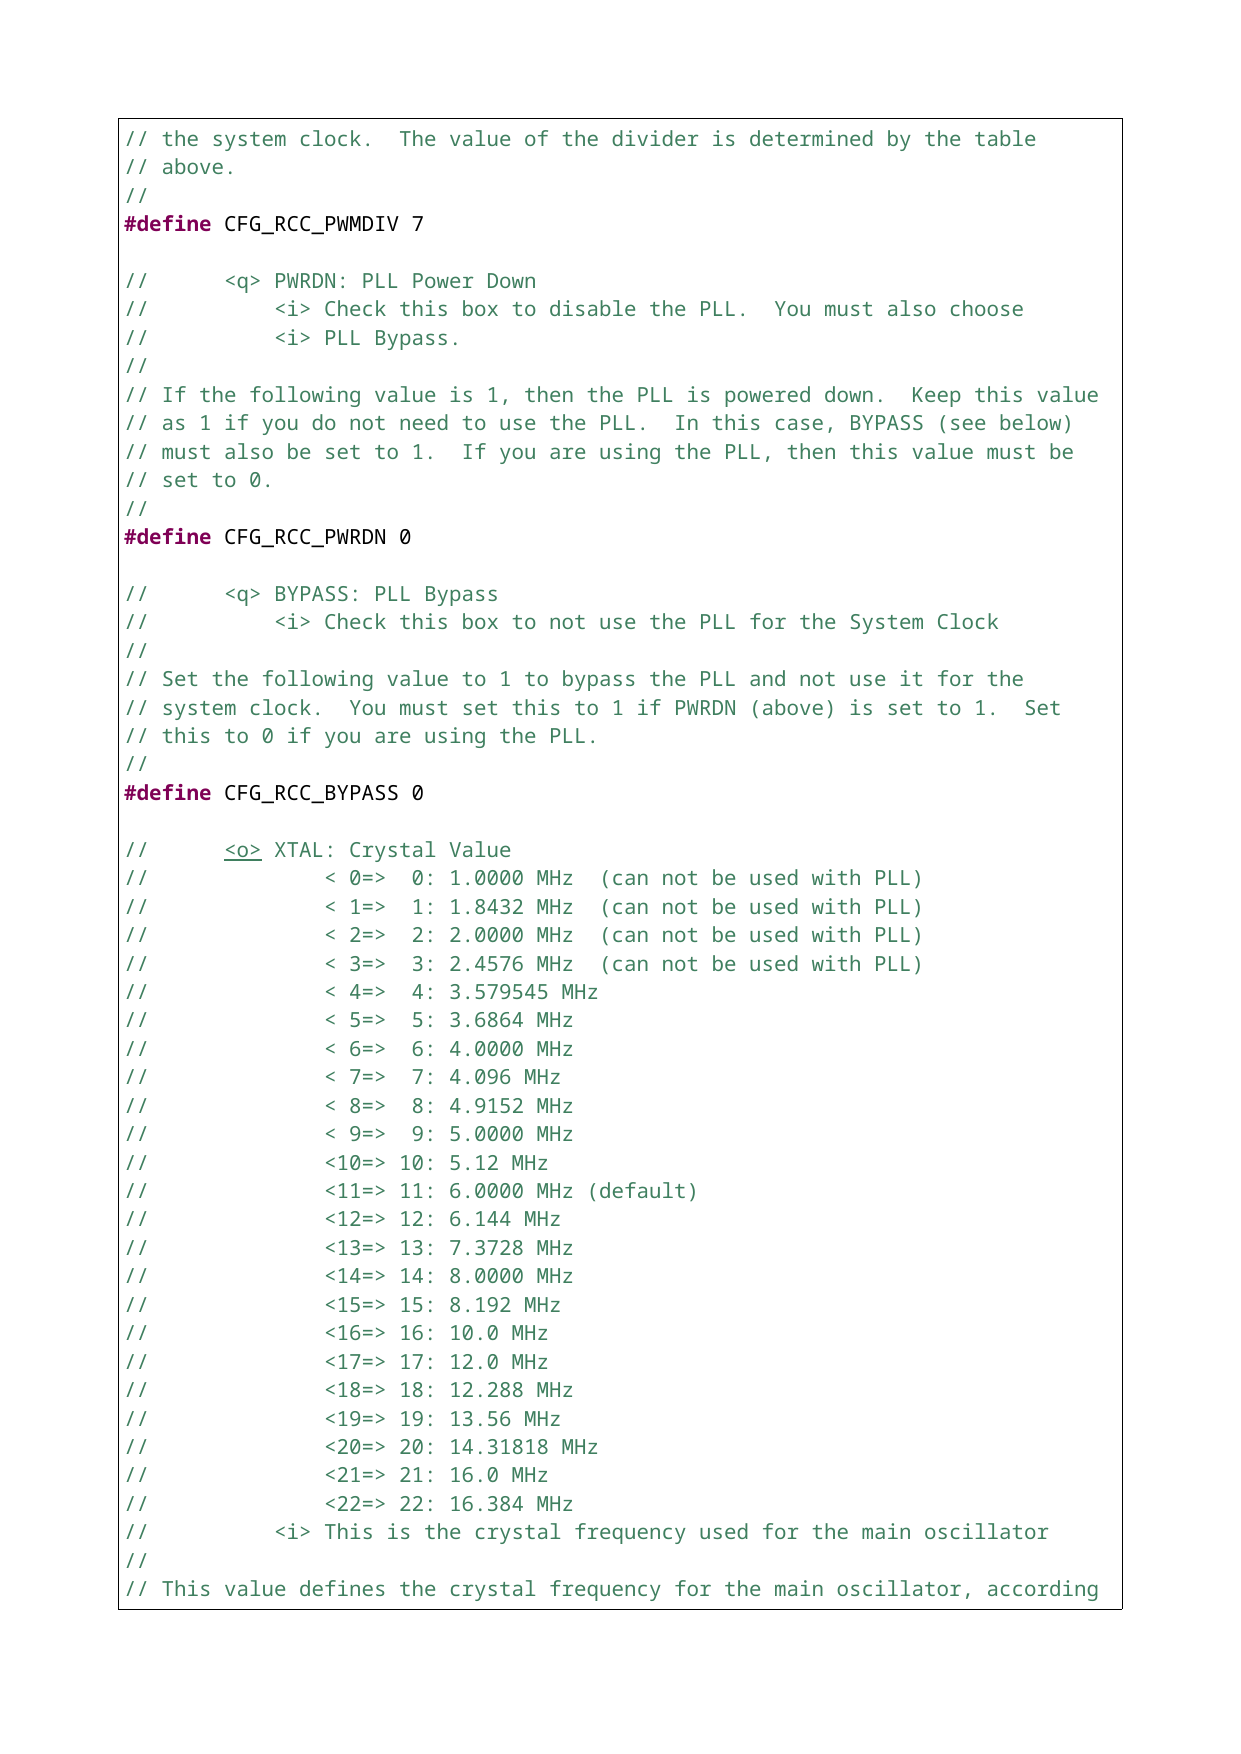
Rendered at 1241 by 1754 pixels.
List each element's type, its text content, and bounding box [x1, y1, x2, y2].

table_cell // the system clock. The value of the divider is determined by the table // above. // #define CFG_RCC_PWMDIV 7 // <q> PWRDN: PLL Power Down // <i> Check this box to disable the PLL. You must also choose // <i> PLL Bypass. // // If the following value is 1, then the PLL is powered down. Keep this value // as 1 if you do not need to use the PLL. In this case, BYPASS (see below) // must also be set to 1. If you are using the PLL, then this value must be // set to 0. // #define CFG_RCC_PWRDN 0 // <q> BYPASS: PLL Bypass // <i> Check this box to not use the PLL for the System Clock // // Set the following value to 1 to bypass the PLL and not use it for the // system clock. You must set this to 1 if PWRDN (above) is set to 1. Set // this to 0 if you are using the PLL. // #define CFG_RCC_BYPASS 0 // <o> XTAL: Crystal Value // < 0=> 0: 1.0000 MHz (can not be used with PLL) // < 1=> 1: 1.8432 MHz (can not be used with PLL) // < 2=> 2: 2.0000 MHz (can not be used with PLL) // < 3=> 3: 2.4576 MHz (can not be used with PLL) // < 4=> 4: 3.579545 MHz // < 5=> 5: 3.6864 MHz // < 6=> 6: 4.0000 MHz // < 7=> 7: 4.096 MHz // < 8=> 8: 4.9152 MHz // < 9=> 9: 5.0000 MHz // <10=> 10: 5.12 MHz // <11=> 11: 6.0000 MHz (default) // <12=> 12: 6.144 MHz // <13=> 13: 7.3728 MHz // <14=> 14: 8.0000 MHz // <15=> 15: 8.192 MHz // <16=> 16: 10.0 MHz // <17=> 17: 12.0 MHz // <18=> 18: 12.288 MHz // <19=> 19: 13.56 MHz // <20=> 20: 14.31818 MHz // <21=> 21: 16.0 MHz // <22=> 22: 16.384 MHz // <i> This is the crystal frequency used for the main oscillator // // This value defines the crystal frequency for the main oscillator, according [119, 119, 1122, 1608]
